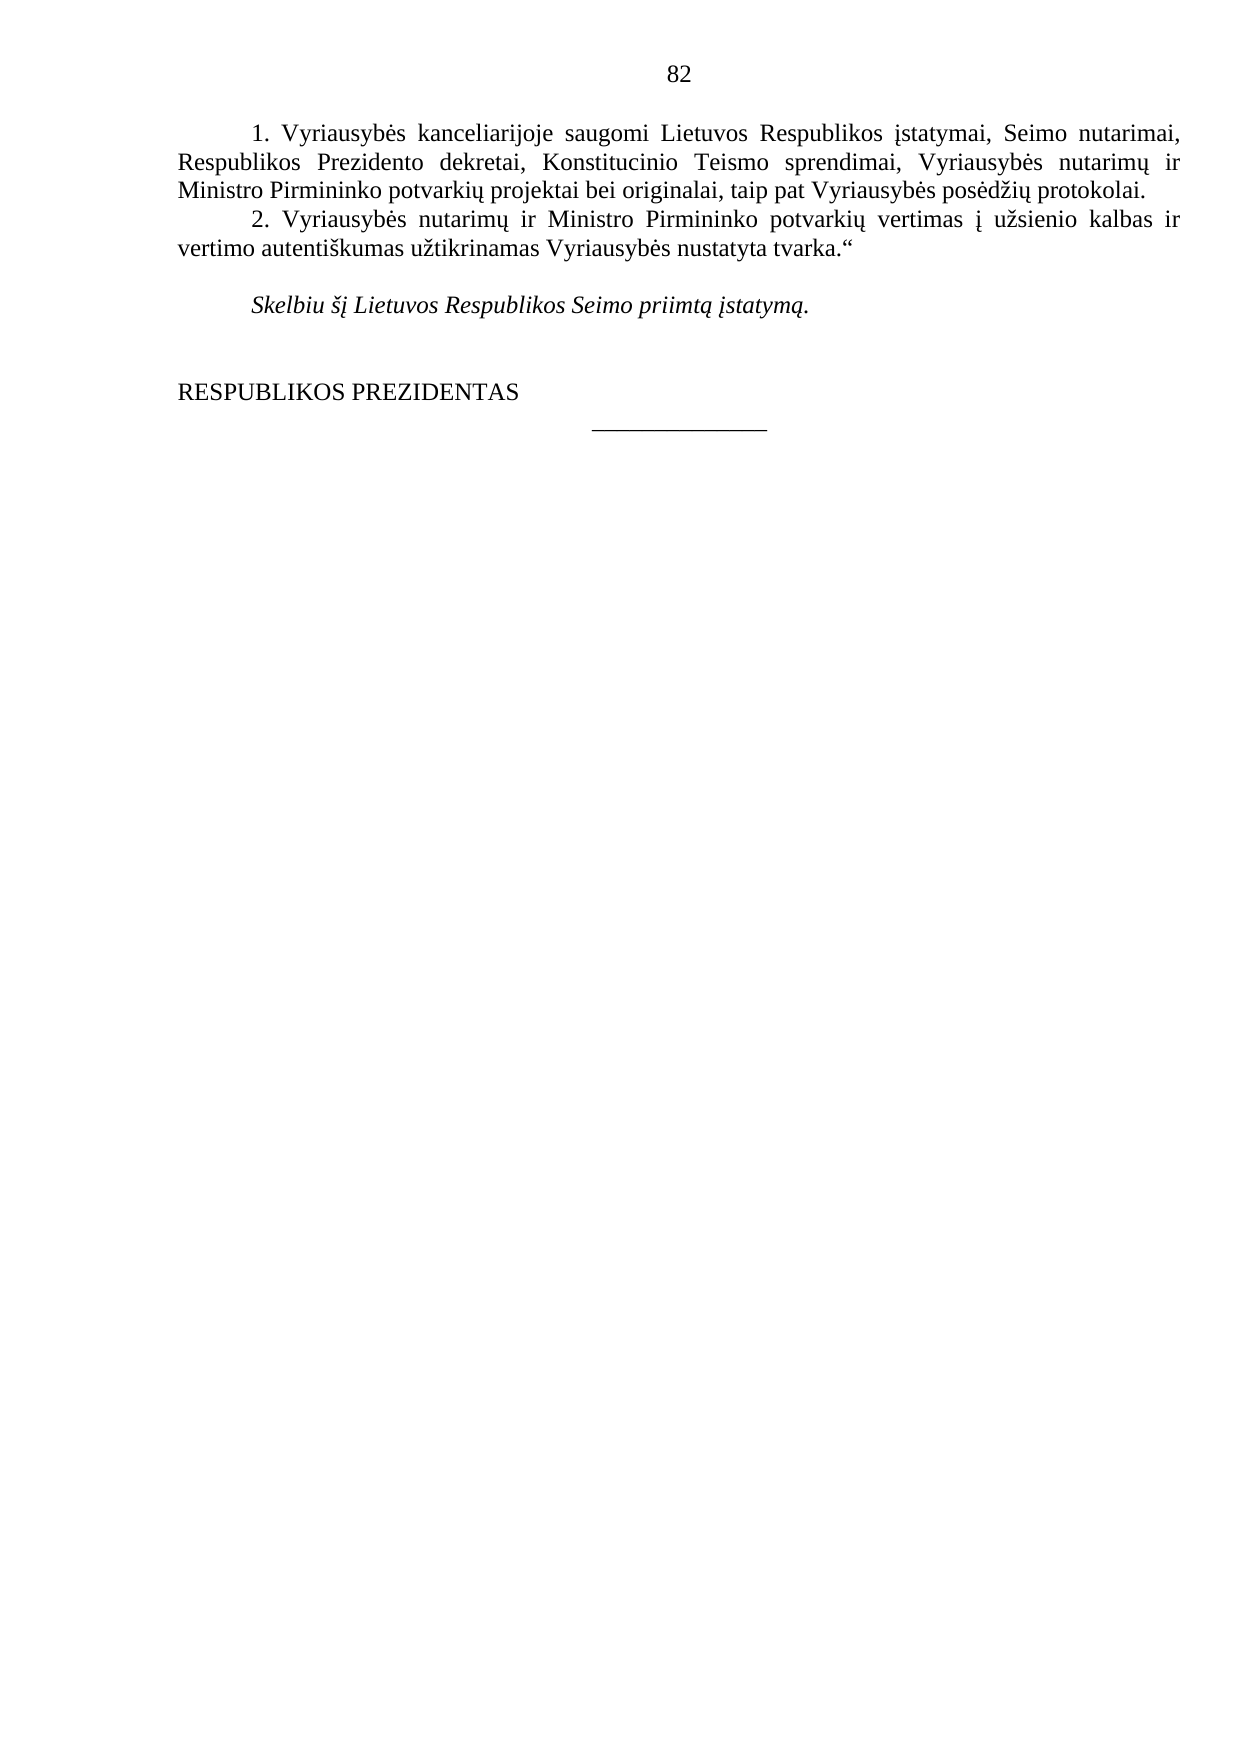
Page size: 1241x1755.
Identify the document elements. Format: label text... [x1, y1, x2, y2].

text Skelbiu šį Lietuvos Respublikos Seimo priimtą įstatymą. [177, 291, 1181, 319]
text RESPUBLIKOS PREZIDENTAS [177, 377, 1181, 406]
text 2. Vyriausybės nutarimų ir Ministro Pirmininko potvarkių vertimas į užsienio kalbas ir vertimo autentiškumas užtikrinamas Vyriausybės nustatyta tvarka.“ [177, 204, 1181, 262]
text ______________ [177, 406, 1181, 434]
text 1. Vyriausybės kanceliarijoje saugomi Lietuvos Respublikos įstatymai, Seimo nutarimai, Respublikos Prezidento dekretai, Konstitucinio Teismo sprendimai, Vyriausybės nutarimų ir Ministro Pirmininko potvarkių projektai bei originalai, taip pat Vyriausybės posėdžių protokolai. [177, 118, 1181, 204]
